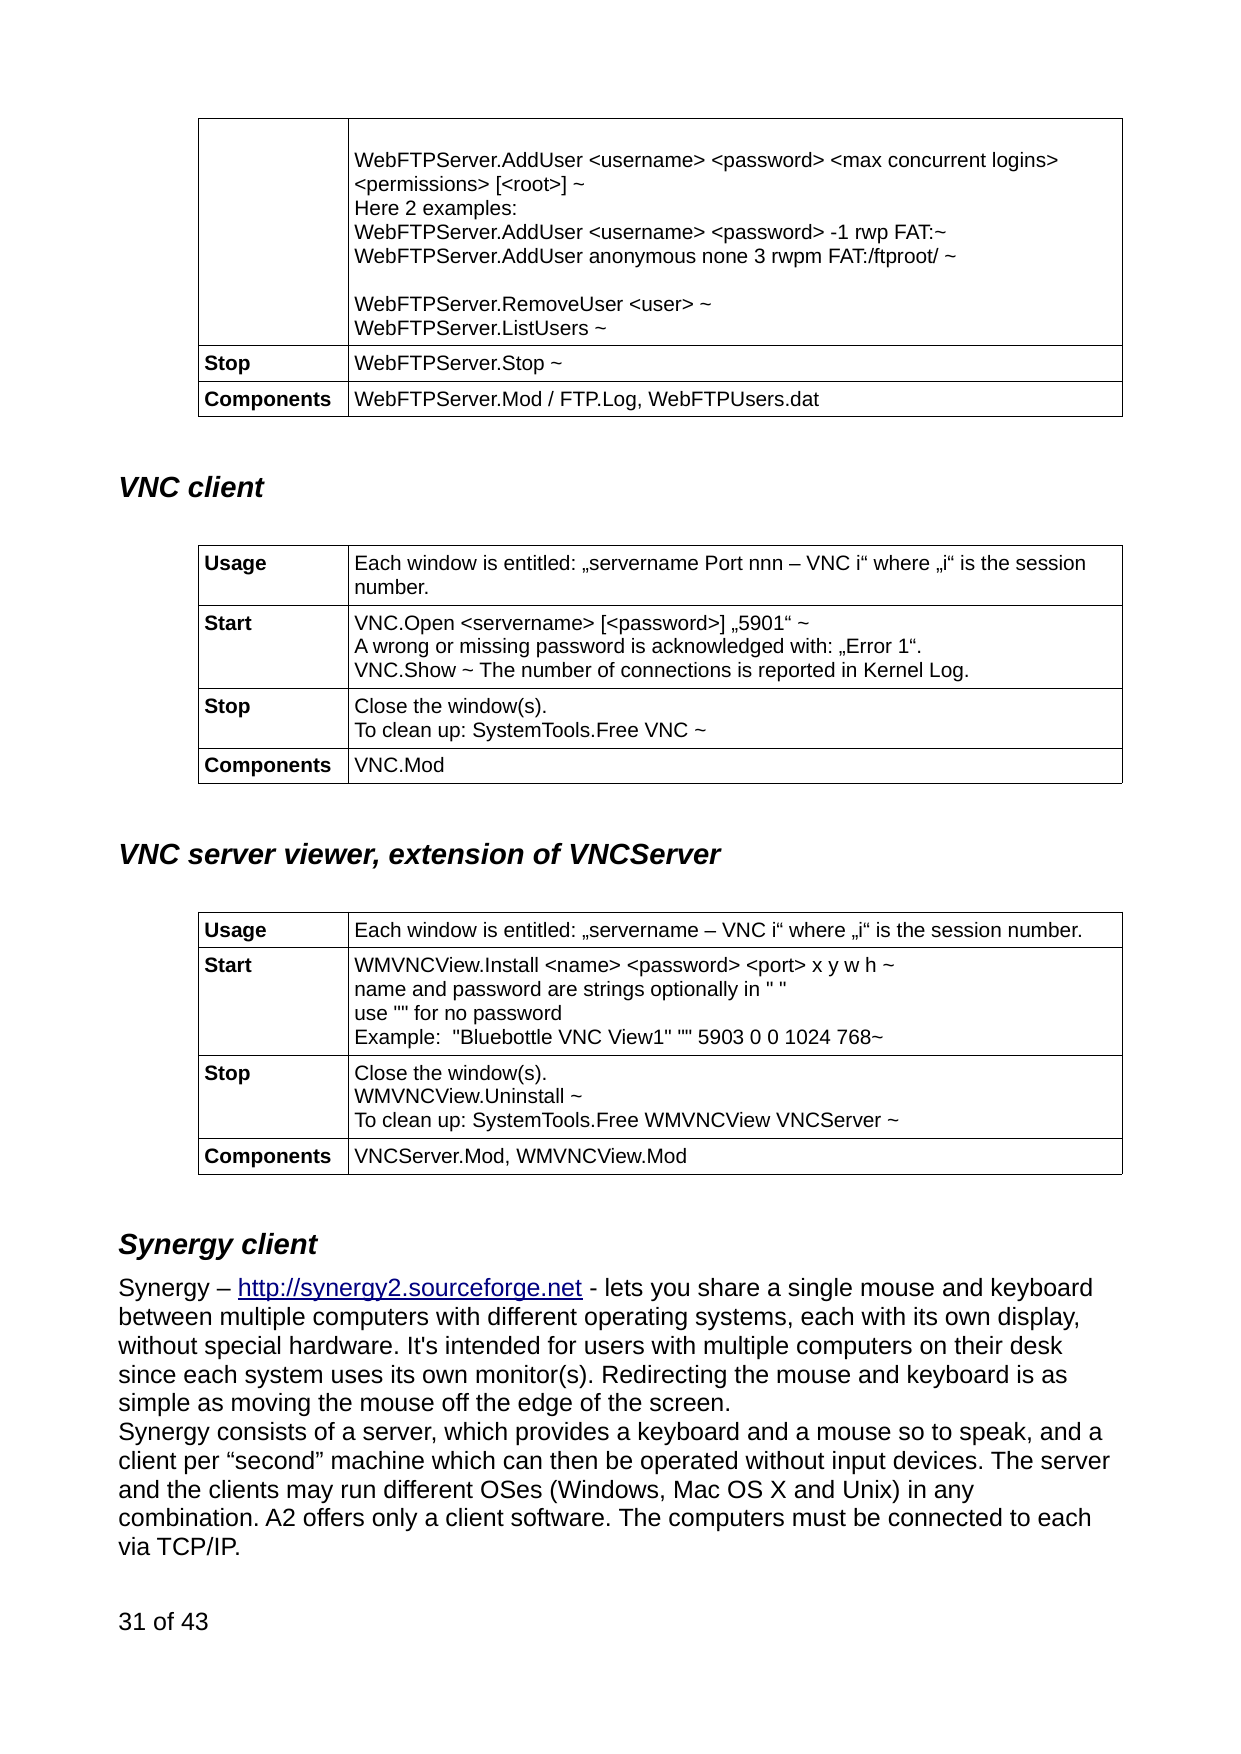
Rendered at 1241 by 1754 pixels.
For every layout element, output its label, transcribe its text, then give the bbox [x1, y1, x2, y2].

table_cell WebFTPServer.Stop ~ [349, 346, 1122, 381]
table_cell Stop [199, 689, 348, 747]
table_cell Start [199, 606, 348, 688]
table_cell Stop [199, 1056, 348, 1138]
table_cell VNCServer.Mod, WMVNCView.Mod [349, 1139, 1122, 1173]
table_cell Components [199, 749, 348, 783]
table_cell WebFTPServer.AddUser <username> <password> <max concurrent logins> <permissions> [<root>] ~ Here 2 examples: WebFTPServer.AddUser <username> <password> -1 rwp FAT:~ WebFTPServer.AddUser anonymous none 3 rwpm FAT:/ftproot/ ~ WebFTPServer.RemoveUser <user> ~ WebFTPServer.ListUsers ~ [349, 119, 1122, 345]
table_cell VNC.Mod [349, 749, 1122, 783]
table_cell Components [199, 1139, 348, 1173]
table_header Each window is entitled: „servername – VNC i“ where „i“ is the session number. [349, 913, 1122, 947]
table_cell Close the window(s). WMVNCView.Uninstall ~ To clean up: SystemTools.Free WMVNCView VNCServer ~ [349, 1056, 1122, 1138]
table_cell Start [199, 948, 348, 1054]
table_header Each window is entitled: „servername Port nnn – VNC i“ where „i“ is the session number. [349, 546, 1122, 604]
text Synergy – http://synergy2.sourceforge.net - lets you share a single mouse and keyboard between multiple computers with different operating systems, each with its own display, without special hardware. It's intended for users with multiple computers on their desk since each system uses its own monitor(s). Redirecting the mouse and keyboard is as simple as moving the mouse off the edge of the screen. [118, 1273, 1122, 1417]
subtitle VNC client [118, 470, 1122, 504]
table_header Usage [199, 913, 348, 947]
table_cell WebFTPServer.Mod / FTP.Log, WebFTPUsers.dat [349, 382, 1122, 416]
table_cell Components [199, 382, 348, 416]
subtitle VNC server viewer, extension of VNCServer [118, 837, 1122, 870]
text Synergy consists of a server, which provides a keyboard and a mouse so to speak, and a client per “second” machine which can then be operated without input devices. The server and the clients may run different OSes (Windows, Mac OS X and Unix) in any combination. A2 offers only a client software. The computers must be connected to each via TCP/IP. [118, 1417, 1122, 1561]
table_header Usage [199, 546, 348, 604]
table_cell VNC.Open <servername> [<password>] „5901“ ~ A wrong or missing password is acknowledged with: „Error 1“. VNC.Show ~ The number of connections is reported in Kernel Log. [349, 606, 1122, 688]
table_cell [199, 119, 348, 345]
table_cell WMVNCView.Install <name> <password> <port> x y w h ~ name and password are strings optionally in " " use "" for no password Example: "Bluebottle VNC View1" "" 5903 0 0 1024 768~ [349, 948, 1122, 1054]
table_cell Close the window(s). To clean up: SystemTools.Free VNC ~ [349, 689, 1122, 747]
table_cell Stop [199, 346, 348, 381]
subtitle Synergy client [118, 1227, 1122, 1261]
